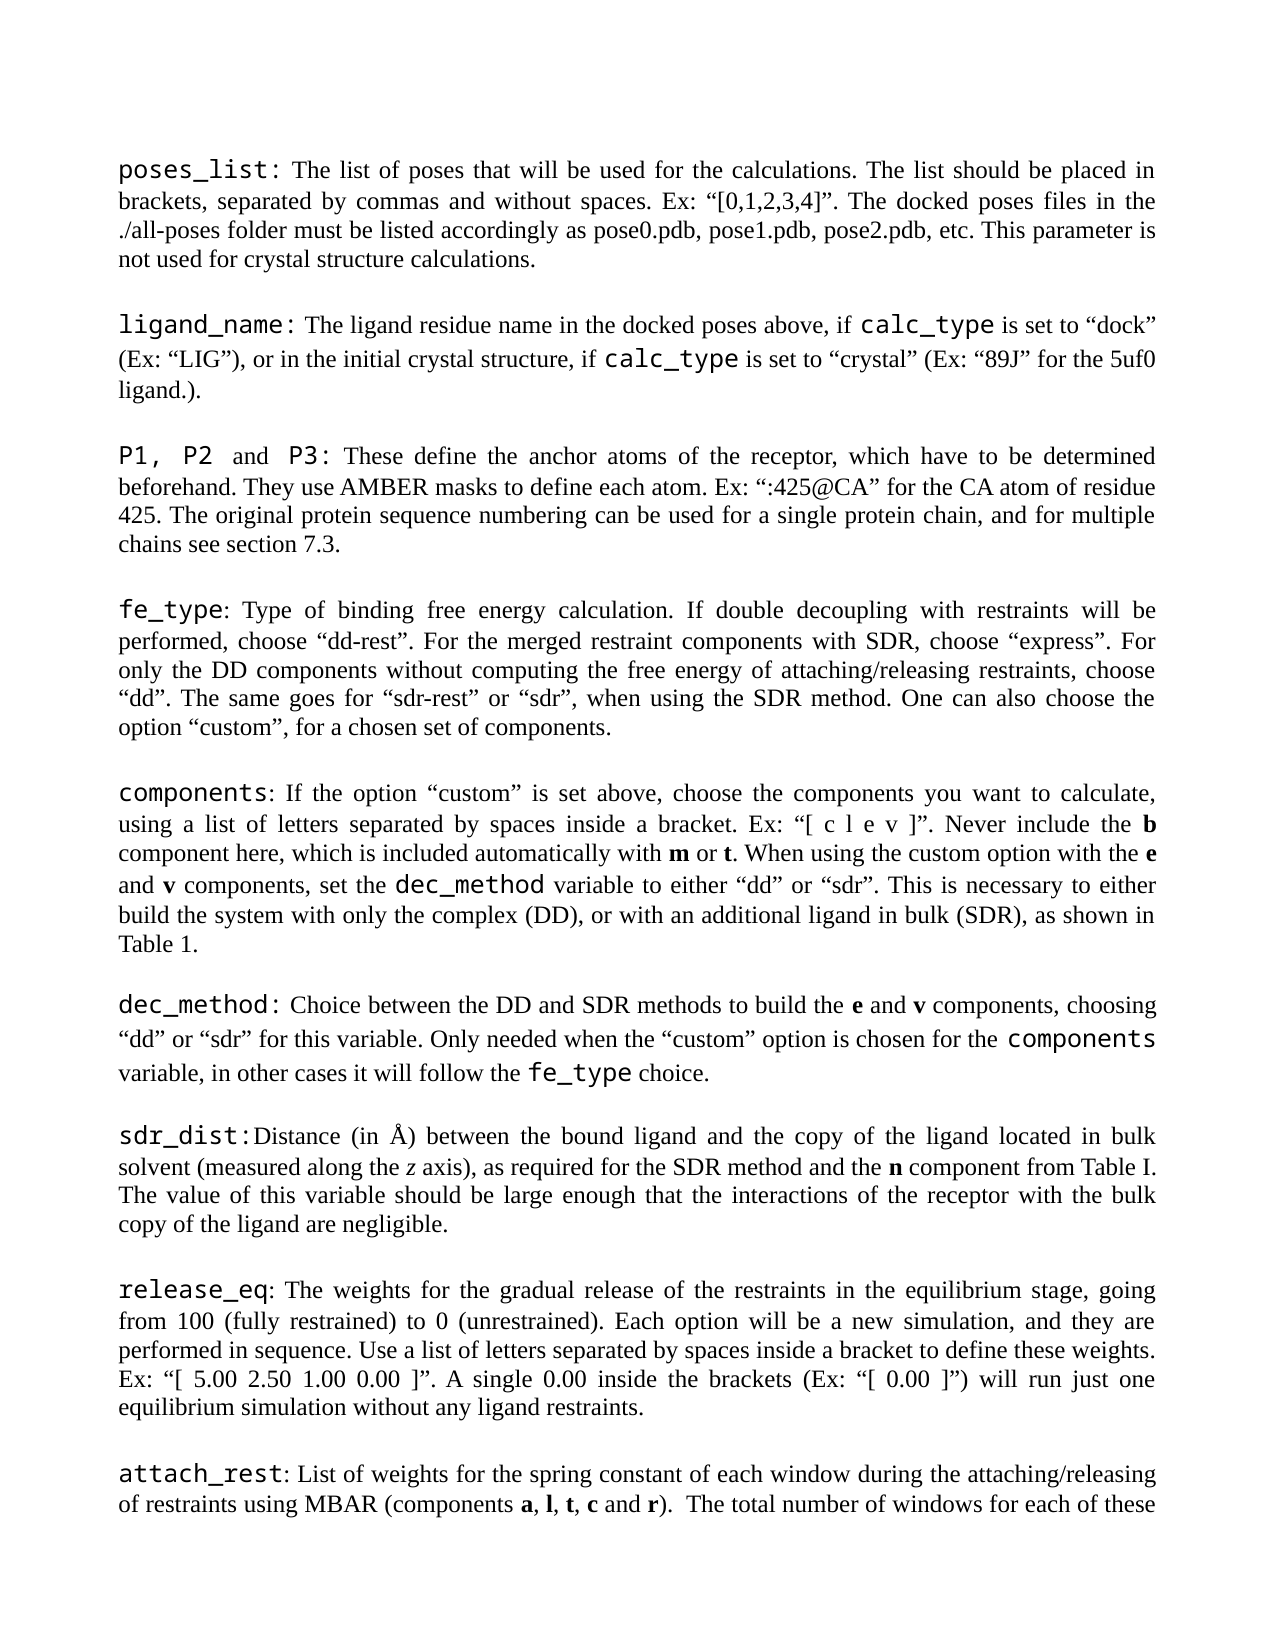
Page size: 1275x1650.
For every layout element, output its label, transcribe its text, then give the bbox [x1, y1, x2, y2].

text fe_type: Type of binding free energy calculation. If double decoupling with restraints will be performed, choose “dd-rest”. For the merged restraint components with SDR, choose “express”. For only the DD components without computing the free energy of attaching/releasing restraints, choose “dd”. The same goes for “sdr-rest” or “sdr”, when using the SDR method. One can also choose the option “custom”, for a chosen set of components. [118, 592, 1157, 741]
text sdr_dist:Distance (in Å) between the bound ligand and the copy of the ligand located in bulk solvent (measured along the z axis), as required for the SDR method and the n component from Table I. The value of this variable should be large enough that the interactions of the receptor with the bulk copy of the ligand are negligible. [118, 1118, 1157, 1238]
text attach_rest: List of weights for the spring constant of each window during the attaching/releasing of restraints using MBAR (components a, l, t, c and r). The total number of windows for each of these [118, 1455, 1157, 1518]
text ligand_name: The ligand residue name in the docked poses above, if calc_type is set to “dock” (Ex: “LIG”), or in the initial crystal structure, if calc_type is set to “crystal” (Ex: “89J” for the 5uf0 ligand.). [118, 307, 1157, 403]
text P1, P2 and P3: These define the anchor atoms of the receptor, which have to be determined beforehand. They use AMBER masks to define each atom. Ex: “:425@CA” for the CA atom of residue 425. The original protein sequence numbering can be used for a single protein chain, and for multiple chains see section 7.3. [118, 437, 1157, 558]
text poses_list: The list of poses that will be used for the calculations. The list should be placed in brackets, separated by commas and without spaces. Ex: “[0,1,2,3,4]”. The docked poses files in the ./all-poses folder must be listed accordingly as pose0.pdb, pose1.pdb, pose2.pdb, etc. This parameter is not used for crystal structure calculations. [118, 152, 1157, 272]
text release_eq: The weights for the gradual release of the restraints in the equilibrium stage, going from 100 (fully restrained) to 0 (unrestrained). Each option will be a new simulation, and they are performed in sequence. Use a list of letters separated by spaces inside a bracket to define these weights. Ex: “[ 5.00 2.50 1.00 0.00 ]”. A single 0.00 inside the brackets (Ex: “[ 0.00 ]”) will run just one equilibrium simulation without any ligand restraints. [118, 1272, 1157, 1421]
text components: If the option “custom” is set above, choose the components you want to calculate, using a list of letters separated by spaces inside a bracket. Ex: “[ c l e v ]”. Never include the b component here, which is included automatically with m or t. When using the custom option with the e and v components, set the dec_method variable to either “dd” or “sdr”. This is necessary to either build the system with only the complex (DD), or with an additional ligand in bulk (SDR), as shown in Table 1. [118, 775, 1157, 958]
text dec_method: Choice between the DD and SDR methods to build the e and v components, choosing “dd” or “sdr” for this variable. Only needed when the “custom” option is chosen for the components variable, in other cases it will follow the fe_type choice. [118, 987, 1157, 1089]
